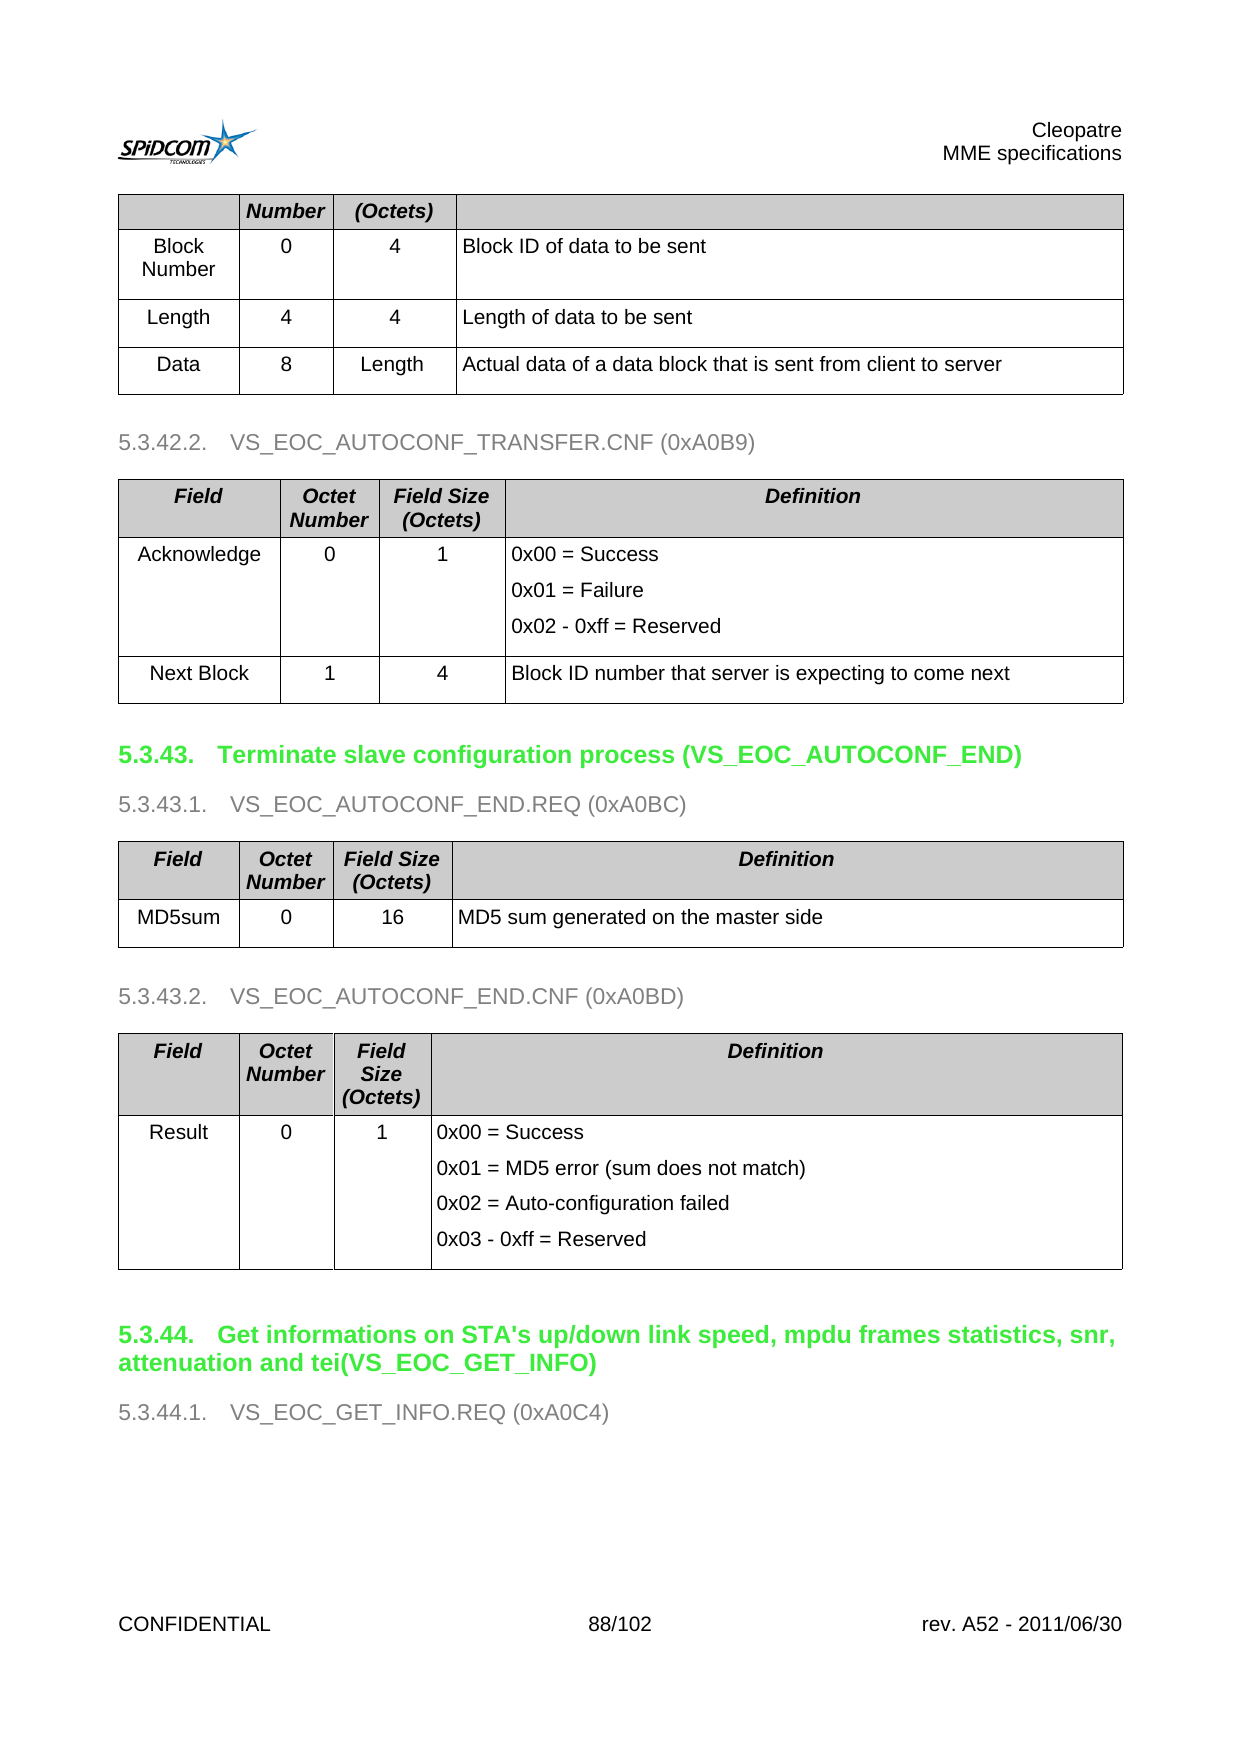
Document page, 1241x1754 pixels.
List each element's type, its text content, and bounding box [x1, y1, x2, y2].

table_cell Block Number [119, 230, 239, 299]
table_header (Octets) [334, 195, 456, 229]
table_cell 1 [281, 657, 379, 703]
table_cell Length of data to be sent [457, 300, 1123, 347]
table_cell Length [119, 300, 239, 347]
table_header Field [119, 1034, 239, 1115]
table_cell 0 [240, 230, 333, 299]
subtitle Get informations on STA's up/down link speed, mpdu frames statistics, snr, attenuation and tei(VS_EOC_GET_INFO) [118, 1320, 1122, 1376]
table_cell 0 [240, 900, 333, 947]
table_cell Block ID number that server is expecting to come next [506, 657, 1123, 703]
subtitle VS_EOC_AUTOCONF_TRANSFER.CNF (0xA0B9) [118, 430, 1122, 455]
table_header Octet Number [240, 842, 333, 899]
table_cell 4 [334, 300, 456, 347]
table_cell 4 [380, 657, 505, 703]
table_header Definition [506, 480, 1123, 537]
table_header Field [119, 480, 280, 537]
table_cell 0 [281, 538, 379, 656]
table_cell MD5 sum generated on the master side [453, 900, 1123, 947]
table_header Octet Number [240, 1034, 333, 1115]
table_header Field Size (Octets) [380, 480, 505, 537]
table_cell Actual data of a data block that is sent from client to server [457, 348, 1123, 394]
table_cell 0x00 = Success 0x01 = MD5 error (sum does not match) 0x02 = Auto-configuration failed 0x03 - 0xff = Reserved [432, 1116, 1122, 1269]
table_cell 1 [335, 1116, 431, 1269]
picture [117, 118, 258, 165]
table_header Field [119, 842, 239, 899]
table_cell Block ID of data to be sent [457, 230, 1123, 299]
table_cell 8 [240, 348, 333, 394]
table_cell 0x00 = Success 0x01 = Failure 0x02 - 0xff = Reserved [506, 538, 1123, 656]
table_cell Acknowledge [119, 538, 280, 656]
table_cell Next Block [119, 657, 280, 703]
table_header [119, 195, 239, 229]
table_header Number [240, 195, 333, 229]
table_cell MD5sum [119, 900, 239, 947]
table_cell 16 [334, 900, 452, 947]
table_header Definition [453, 842, 1123, 899]
table_cell Length [334, 348, 456, 394]
table_cell Data [119, 348, 239, 394]
table_cell 1 [380, 538, 505, 656]
table_cell 4 [334, 230, 456, 299]
table_header Octet Number [281, 480, 379, 537]
subtitle VS_EOC_AUTOCONF_END.CNF (0xA0BD) [118, 984, 1122, 1010]
subtitle VS_EOC_AUTOCONF_END.REQ (0xA0BC) [118, 792, 1122, 818]
table_cell 4 [240, 300, 333, 347]
subtitle Terminate slave configuration process (VS_EOC_AUTOCONF_END) [118, 741, 1122, 768]
table_header Definition [432, 1034, 1122, 1115]
table_header [457, 195, 1123, 229]
table_header Field Size (Octets) [335, 1034, 431, 1115]
table_cell Result [119, 1116, 239, 1269]
subtitle VS_EOC_GET_INFO.REQ (0xA0C4) [118, 1400, 1122, 1426]
table_header Field Size (Octets) [334, 842, 452, 899]
table_cell 0 [240, 1116, 333, 1269]
